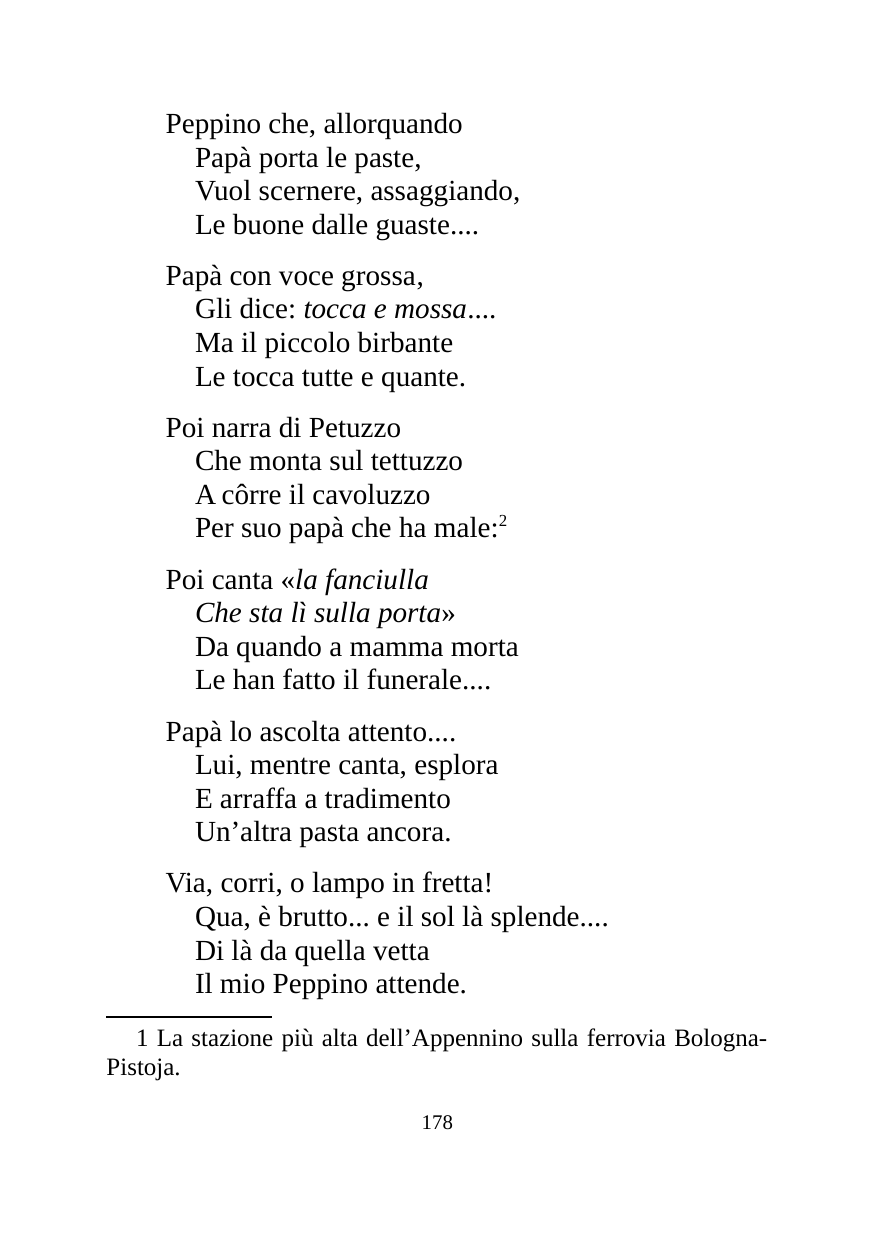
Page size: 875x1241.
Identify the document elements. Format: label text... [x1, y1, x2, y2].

text Papà lo ascolta attento.... Lui, mentre canta, esplora E arraffa a tradimento Un’altra pasta ancora. [165, 714, 768, 848]
text Via, corri, o lampo in fretta! Qua, è brutto... e il sol là splende.... Di là da quella vetta Il mio Peppino attende. [165, 866, 768, 1000]
text La stazione più alta dell’Appennino sulla ferrovia Bologna-Pistoja. [106, 1023, 768, 1080]
text Papà con voce grossa , Gli dice: tocca e mossa.... Ma il piccolo birbante Le tocca tutte e quante. [165, 258, 768, 392]
text Poi narra di Petuzzo Che monta sul tettuzzo A côrre il cavoluzzo Per suo papà che ha male: [165, 410, 768, 544]
text Poi canta «la fanciulla Che sta lì sulla porta» Da quando a mamma morta Le han fatto il funerale.... [165, 562, 768, 696]
text Peppino che, allorquando Papà porta le paste, Vuol scernere, assaggiando, Le buone dalle guaste.... [165, 106, 768, 240]
